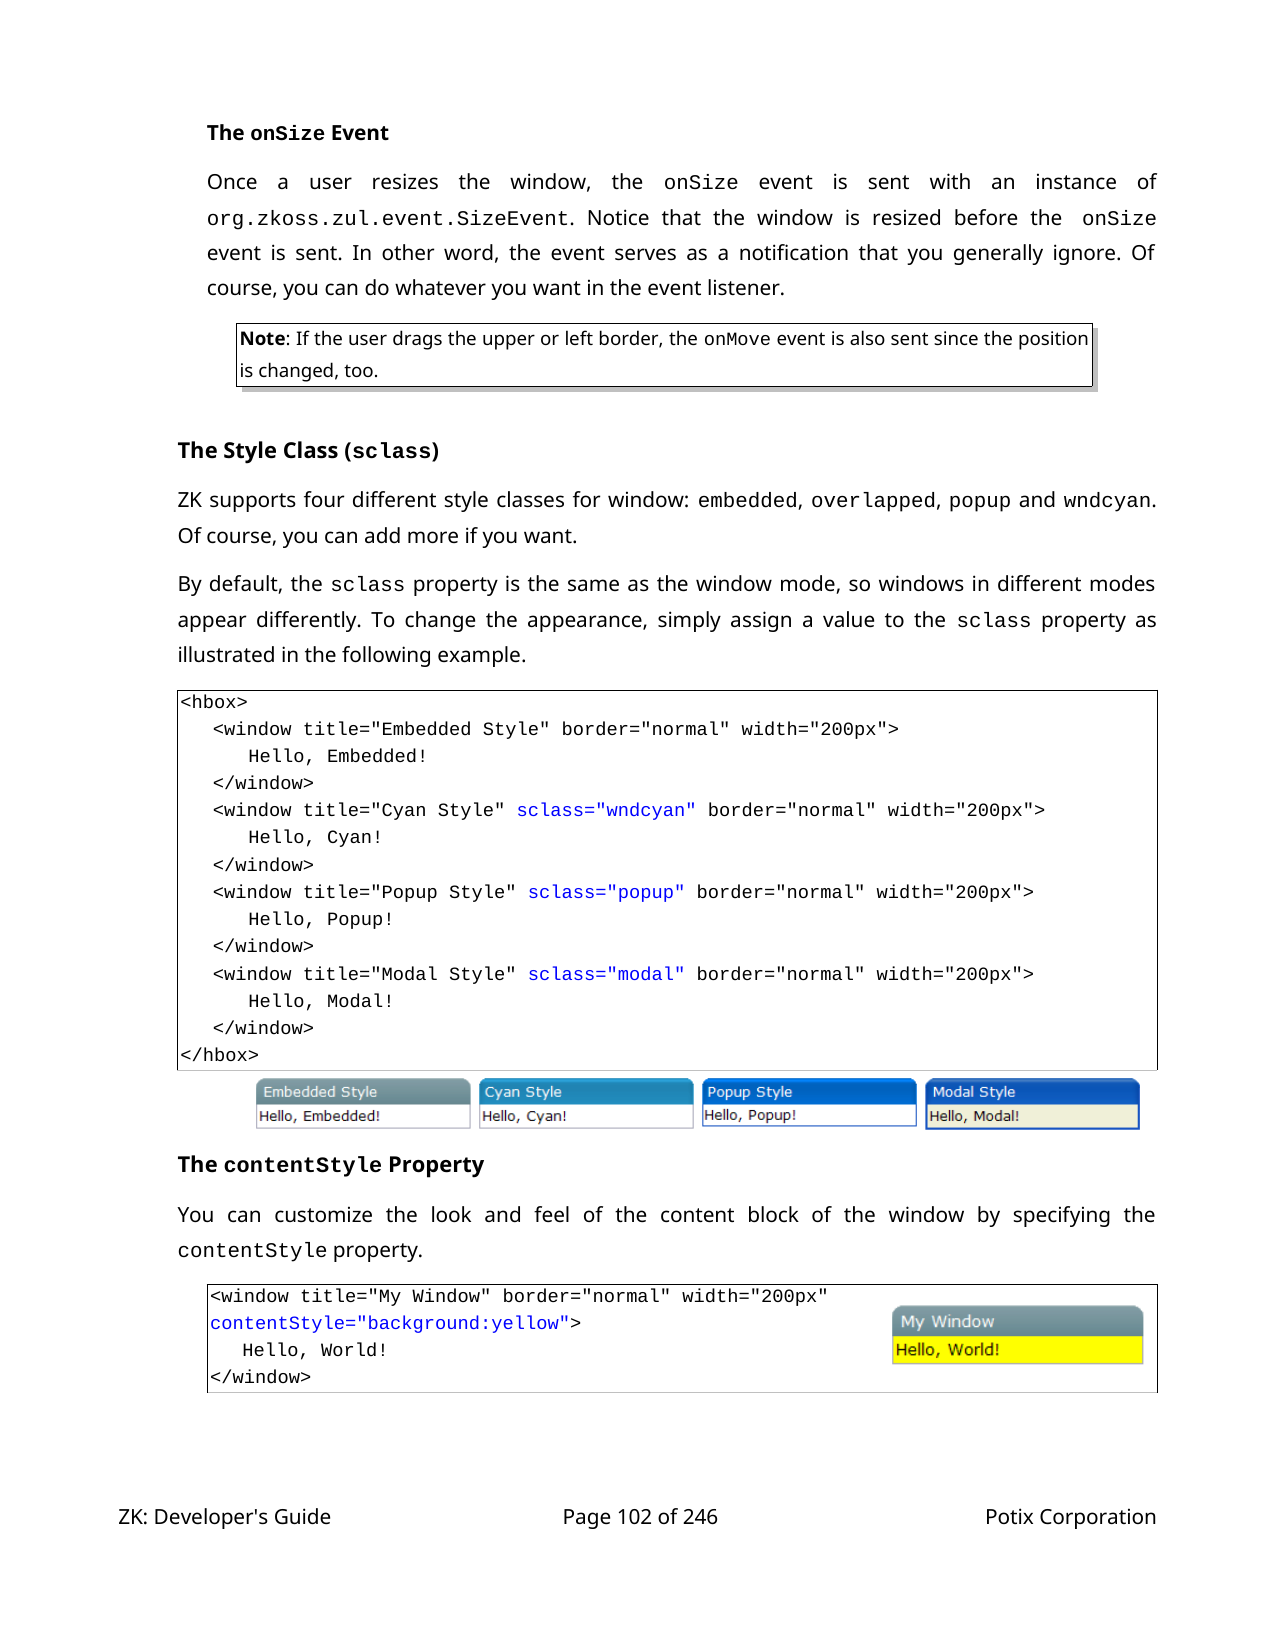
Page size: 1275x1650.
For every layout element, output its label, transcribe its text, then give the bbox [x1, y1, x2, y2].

text <window title="Embedded Style" border="normal" width="200px"> [178, 717, 1157, 741]
text Hello, Modal! [178, 988, 1157, 1013]
text Once a user resizes the window, the onSize event is sent with an instance of org.zkoss.zul.event.SizeEvent. Notice that the window is resized before the onSize event is sent. In other word, the event serves as a notification that you generally ignore. Of course, you can do whatever you want in the event listener. [207, 167, 1157, 302]
text Hello, Embedded! [178, 744, 1157, 768]
text ZK supports four different style classes for window: embedded, overlapped, popup and wndcyan. Of course, you can add more if you want. [177, 485, 1157, 549]
text Hello, Popup! [178, 907, 1157, 931]
text </hbox> [178, 1043, 1157, 1070]
text Hello, World! [208, 1338, 891, 1362]
text By default, the sclass property is the same as the window mode, so windows in different modes appear differently. To change the appearance, simply assign a value to the sclass property as illustrated in the following example. [177, 569, 1157, 669]
subtitle The contentStyle Property [177, 1113, 1157, 1179]
picture [255, 1077, 1141, 1132]
text Hello, Cyan! [178, 825, 1157, 850]
text You can customize the look and feel of the content block of the window by specifying the contentStyle property. [177, 1200, 1157, 1264]
text </window> [178, 853, 1157, 877]
text </window> [208, 1365, 1157, 1392]
text [1145, 1338, 1157, 1362]
text </window> [178, 771, 1157, 795]
text <window title="Cyan Style" sclass="wndcyan" border="normal" width="200px"> [178, 798, 1157, 822]
text <window title="Modal Style" sclass="modal" border="normal" width="200px"> [178, 961, 1157, 986]
picture [891, 1303, 1145, 1367]
text </window> [178, 934, 1157, 958]
text </window> [178, 1016, 1157, 1040]
subtitle The Style Class (sclass) [177, 434, 1157, 464]
text <window title="My Window" border="normal" width="200px" contentStyle="background:yellow"> [208, 1285, 1157, 1335]
text Note: If the user drags the upper or left border, the onMove event is also sent since the position is changed, too. [237, 324, 1092, 386]
subtitle The onSize Event [207, 118, 1157, 147]
text <hbox> [178, 691, 1157, 714]
text <window title="Popup Style" sclass="popup" border="normal" width="200px"> [178, 880, 1157, 904]
